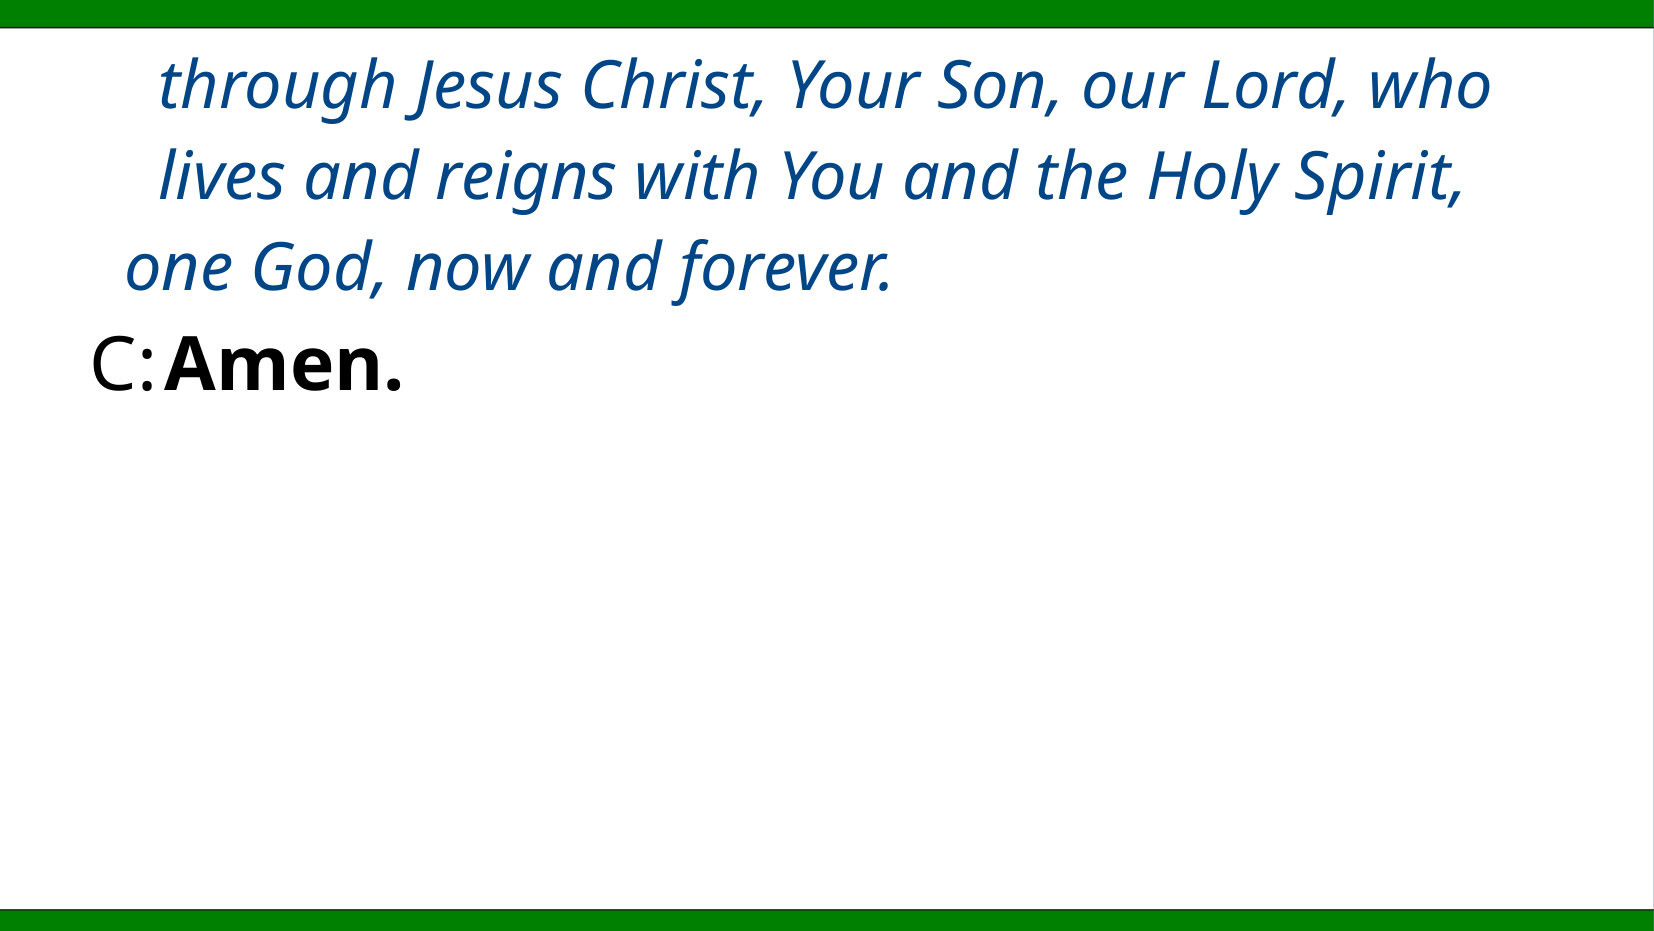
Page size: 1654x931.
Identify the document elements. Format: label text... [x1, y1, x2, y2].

text_box through Jesus Christ, Your Son, our Lord, who lives and reigns with You and the Holy Spirit, one God, now and forever. C: Amen. [75, 30, 1561, 411]
picture [0, 0, 1654, 931]
